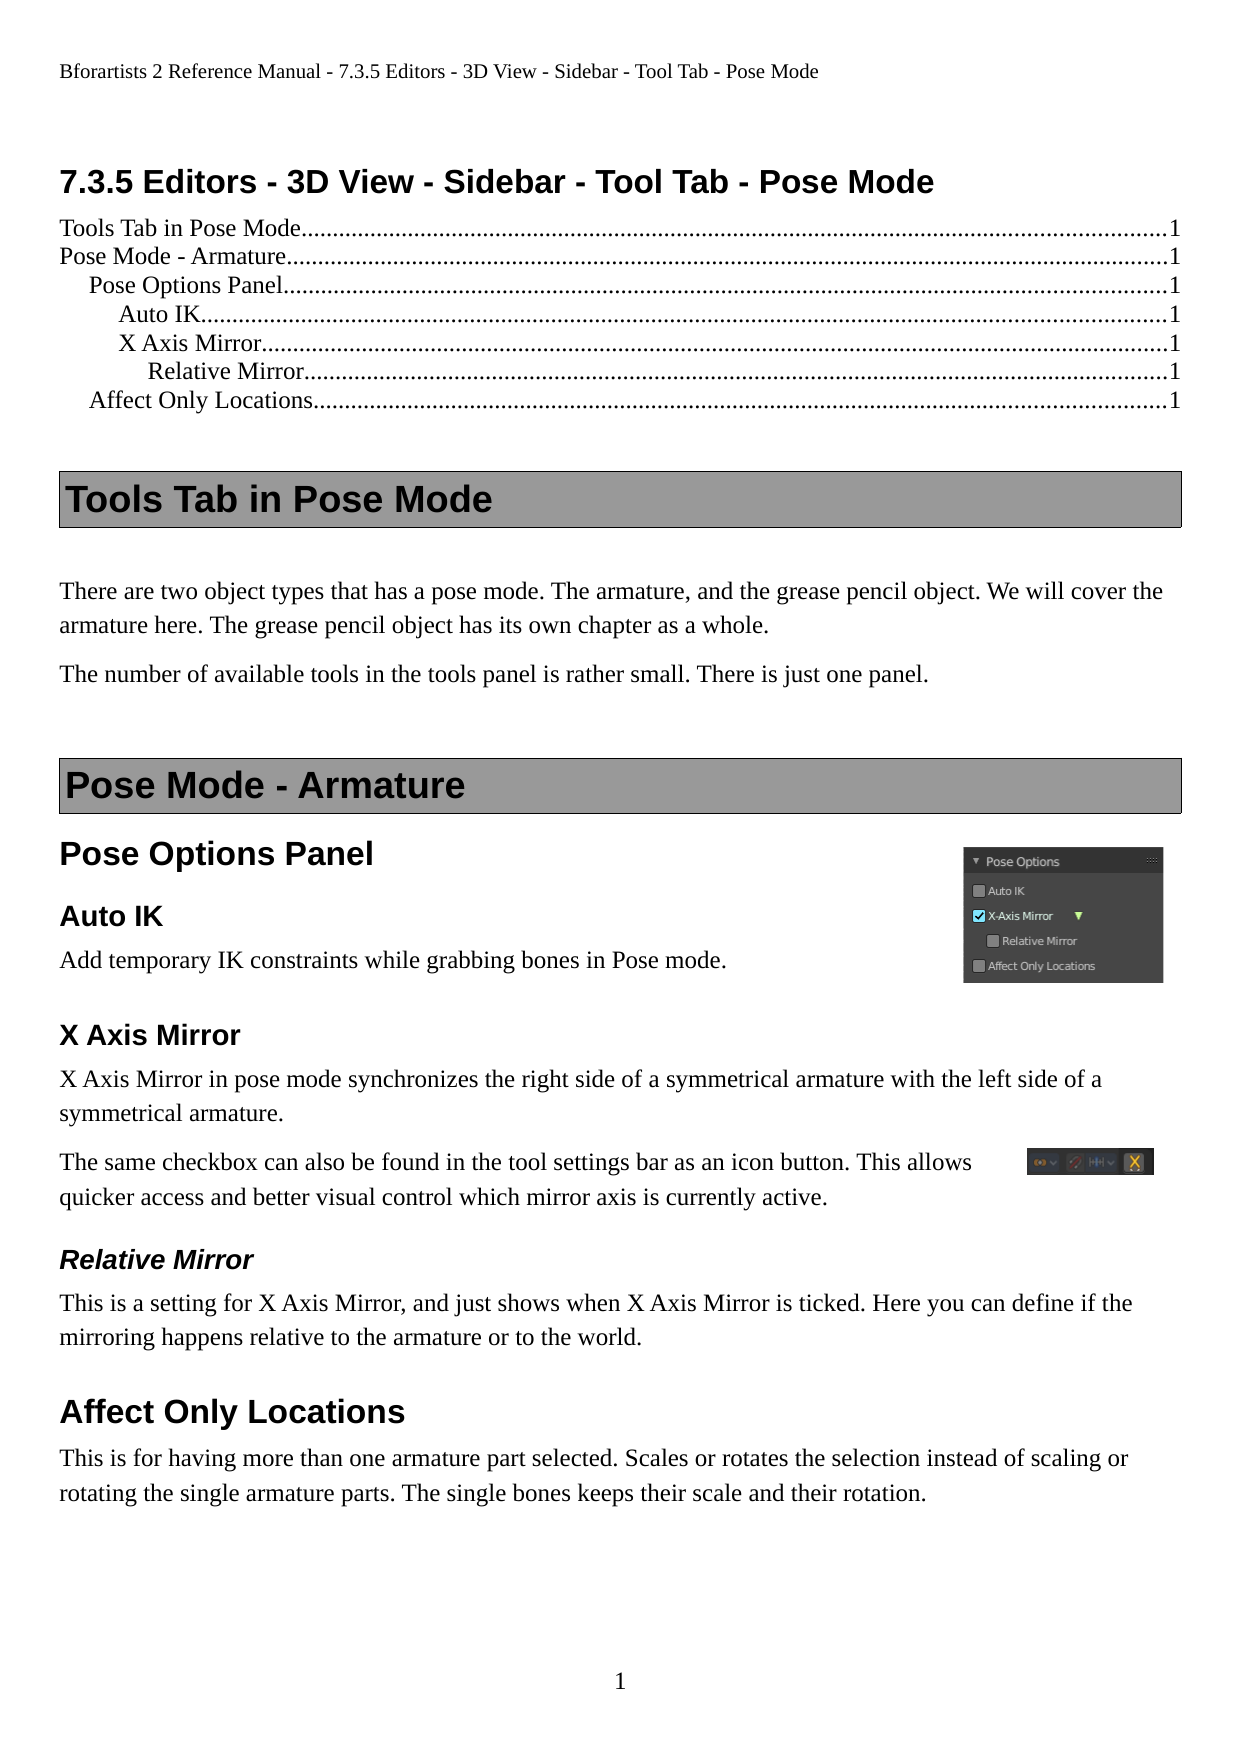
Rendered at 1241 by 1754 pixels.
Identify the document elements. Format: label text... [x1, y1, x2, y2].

subtitle Relative Mirror [59, 1243, 1181, 1275]
text Affect Only Locations 1 [88, 385, 1181, 414]
text X Axis Mirror in pose mode synchronizes the right side of a symmetrical armature with the left side of a symmetrical armature. [59, 1064, 1181, 1127]
text Tools Tab in Pose Mode 1 [59, 213, 1181, 241]
subtitle [1164, 899, 1181, 933]
text This is a setting for X Axis Mirror, and just shows when X Axis Mirror is ticked. Here you can define if the mirroring happens relative to the armature or to the world. [59, 1288, 1181, 1351]
text There are two object types that has a pose mode. The armature, and the grease pencil object. We will cover the armature here. The grease pencil object has its own chapter as a whole. [59, 576, 1181, 639]
table_header Pose Mode - Armature [60, 759, 1181, 813]
text This is for having more than one armature part selected. Scales or rotates the selection instead of scaling or rotating the single armature parts. The single bones keeps their scale and their rotation. [59, 1443, 1181, 1507]
picture [963, 847, 1164, 983]
text Add temporary IK constraints while grabbing bones in Pose mode. [59, 946, 963, 974]
subtitle Affect Only Locations [59, 1392, 1181, 1431]
subtitle Auto IK [59, 899, 963, 933]
subtitle Pose Options Panel [59, 833, 1181, 872]
text The number of available tools in the tools panel is rather small. There is just one panel. [59, 659, 1181, 688]
subtitle X Axis Mirror [59, 1018, 1181, 1051]
picture [1027, 1148, 1154, 1175]
text Pose Mode - Armature 1 [59, 241, 1181, 270]
table_header Tools Tab in Pose Mode [60, 472, 1181, 527]
text The same checkbox can also be found in the tool settings bar as an icon button. This allows quicker access and better visual control which mirror axis is currently active. [59, 1147, 1181, 1211]
text Auto IK 1 [118, 299, 1181, 328]
subtitle 7.3.5 Editors - 3D View - Sidebar - Tool Tab - Pose Mode [59, 162, 1181, 200]
text Relative Mirror 1 [147, 356, 1181, 385]
text X Axis Mirror 1 [118, 328, 1181, 356]
text Pose Options Panel 1 [88, 270, 1181, 299]
